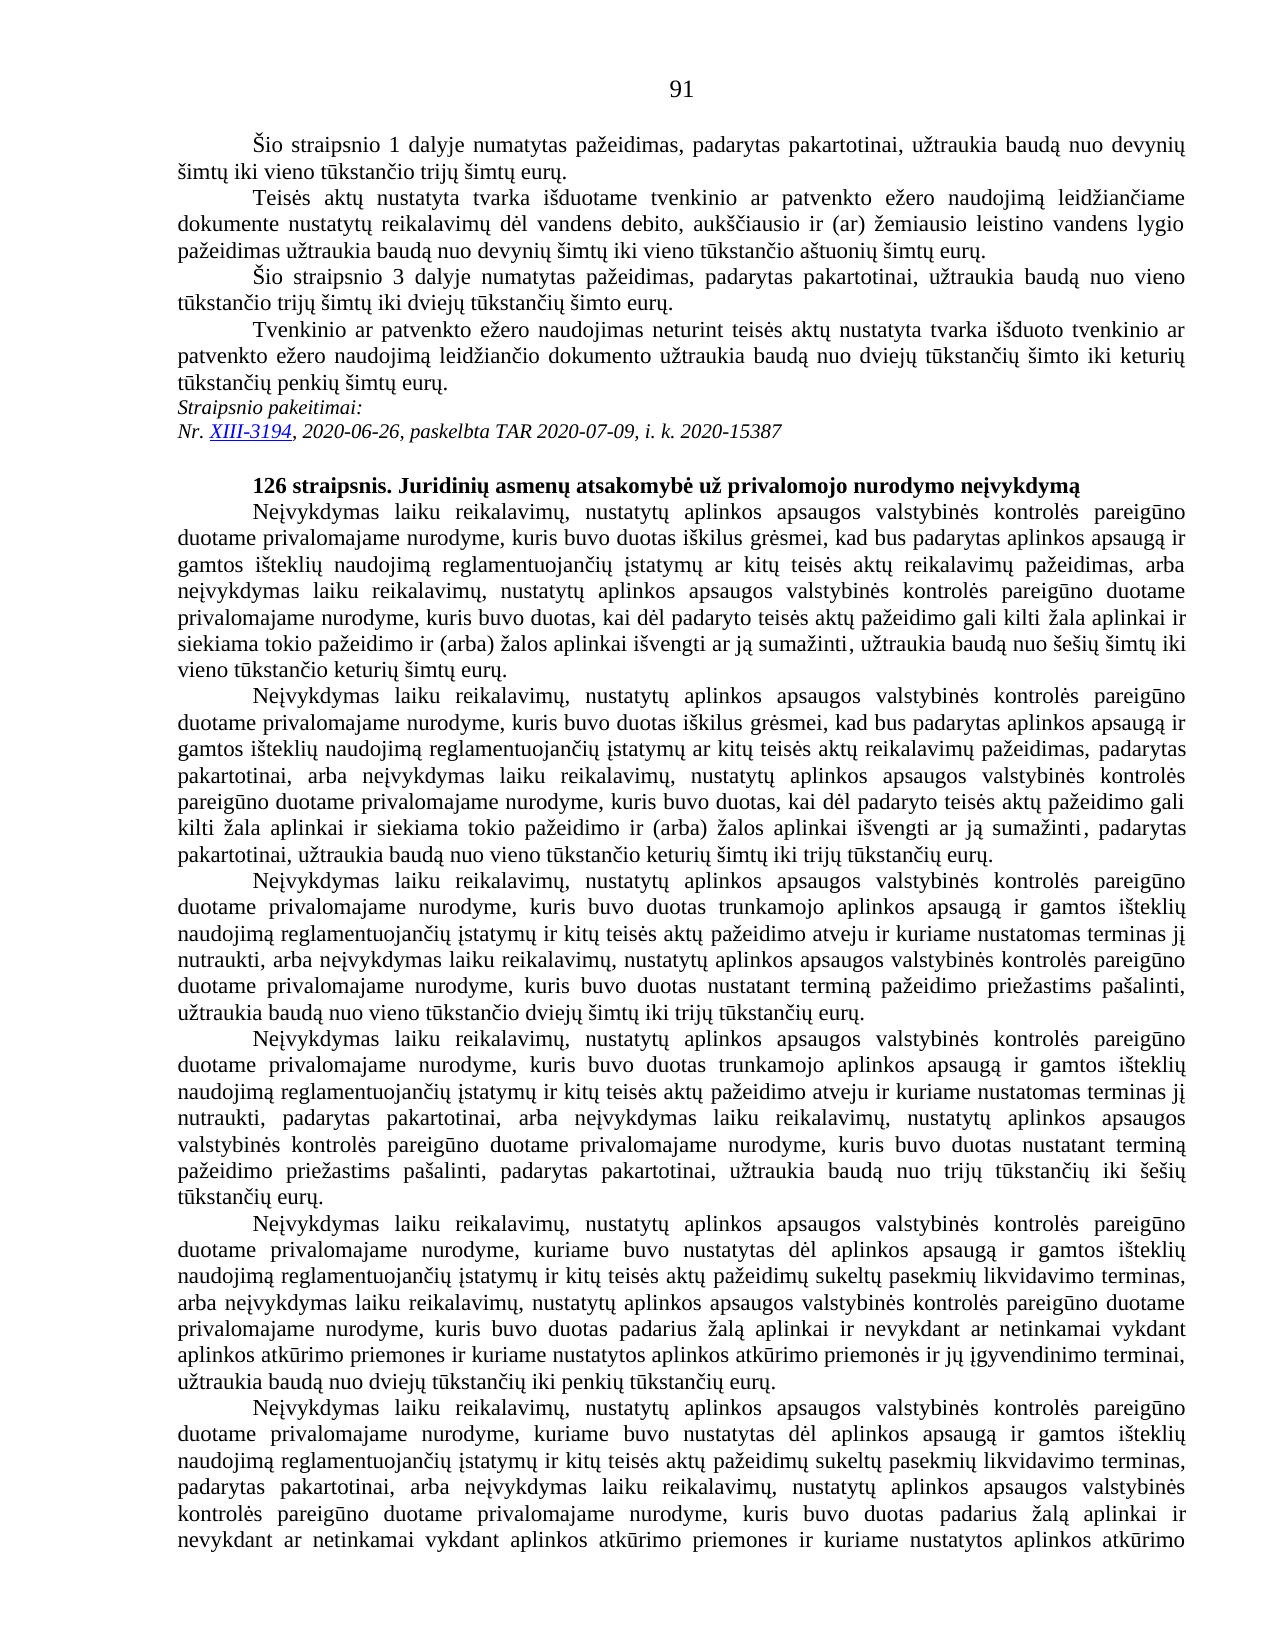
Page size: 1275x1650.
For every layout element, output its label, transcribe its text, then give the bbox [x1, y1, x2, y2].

text Teisės aktų nustatyta tvarka išduotame tvenkinio ar patvenkto ežero naudojimą leidžiančiame dokumente nustatytų reikalavimų dėl vandens debito, aukščiausio ir (ar) žemiausio leistino vandens lygio pažeidimas užtraukia baudą nuo devynių šimtų iki vieno tūkstančio aštuonių šimtų eurų. [177, 184, 1186, 263]
text Neįvykdymas laiku reikalavimų, nustatytų aplinkos apsaugos valstybinės kontrolės pareigūno duotame privalomajame nurodyme, kuriame buvo nustatytas dėl aplinkos apsaugą ir gamtos išteklių naudojimą reglamentuojančių įstatymų ir kitų teisės aktų pažeidimų sukeltų pasekmių likvidavimo terminas, arba neįvykdymas laiku reikalavimų, nustatytų aplinkos apsaugos valstybinės kontrolės pareigūno duotame privalomajame nurodyme, kuris buvo duotas padarius žalą aplinkai ir nevykdant ar netinkamai vykdant aplinkos atkūrimo priemones ir kuriame nustatytos aplinkos atkūrimo priemonės ir jų įgyvendinimo terminai, užtraukia baudą nuo dviejų tūkstančių iki penkių tūkstančių eurų. [177, 1210, 1186, 1394]
text Neįvykdymas laiku reikalavimų, nustatytų aplinkos apsaugos valstybinės kontrolės pareigūno duotame privalomajame nurodyme, kuris buvo duotas iškilus grėsmei, kad bus padarytas aplinkos apsaugą ir gamtos išteklių naudojimą reglamentuojančių įstatymų ar kitų teisės aktų reikalavimų pažeidimas, arba neįvykdymas laiku reikalavimų, nustatytų aplinkos apsaugos valstybinės kontrolės pareigūno duotame privalomajame nurodyme, kuris buvo duotas, kai dėl padaryto teisės aktų pažeidimo gali kilti žala aplinkai ir siekiama tokio pažeidimo ir (arba) žalos aplinkai išvengti ar ją sumažinti, užtraukia baudą nuo šešių šimtų iki vieno tūkstančio keturių šimtų eurų. [177, 498, 1186, 683]
text Šio straipsnio 1 dalyje numatytas pažeidimas, padarytas pakartotinai, užtraukia baudą nuo devynių šimtų iki vieno tūkstančio trijų šimtų eurų. [177, 131, 1186, 184]
text Neįvykdymas laiku reikalavimų, nustatytų aplinkos apsaugos valstybinės kontrolės pareigūno duotame privalomajame nurodyme, kuris buvo duotas trunkamojo aplinkos apsaugą ir gamtos išteklių naudojimą reglamentuojančių įstatymų ir kitų teisės aktų pažeidimo atveju ir kuriame nustatomas terminas jį nutraukti, padarytas pakartotinai, arba neįvykdymas laiku reikalavimų, nustatytų aplinkos apsaugos valstybinės kontrolės pareigūno duotame privalomajame nurodyme, kuris buvo duotas nustatant terminą pažeidimo priežastims pašalinti, padarytas pakartotinai, užtraukia baudą nuo trijų tūkstančių iki šešių tūkstančių eurų. [177, 1025, 1186, 1210]
text Neįvykdymas laiku reikalavimų, nustatytų aplinkos apsaugos valstybinės kontrolės pareigūno duotame privalomajame nurodyme, kuris buvo duotas iškilus grėsmei, kad bus padarytas aplinkos apsaugą ir gamtos išteklių naudojimą reglamentuojančių įstatymų ar kitų teisės aktų reikalavimų pažeidimas, padarytas pakartotinai, arba neįvykdymas laiku reikalavimų, nustatytų aplinkos apsaugos valstybinės kontrolės pareigūno duotame privalomajame nurodyme, kuris buvo duotas, kai dėl padaryto teisės aktų pažeidimo gali kilti žala aplinkai ir siekiama tokio pažeidimo ir (arba) žalos aplinkai išvengti ar ją sumažinti, padarytas pakartotinai, užtraukia baudą nuo vieno tūkstančio keturių šimtų iki trijų tūkstančių eurų. [177, 683, 1186, 867]
text Nr. XIII-3194, 2020-06-26, paskelbta TAR 2020-07-09, i. k. 2020-15387 [177, 419, 1186, 443]
text Tvenkinio ar patvenkto ežero naudojimas neturint teisės aktų nustatyta tvarka išduoto tvenkinio ar patvenkto ežero naudojimą leidžiančio dokumento užtraukia baudą nuo dviejų tūkstančių šimto iki keturių tūkstančių penkių šimtų eurų. [177, 316, 1186, 395]
text Šio straipsnio 3 dalyje numatytas pažeidimas, padarytas pakartotinai, užtraukia baudą nuo vieno tūkstančio trijų šimtų iki dviejų tūkstančių šimto eurų. [177, 263, 1186, 316]
text 126 straipsnis. Juridinių asmenų atsakomybė už privalomojo nurodymo neįvykdymą [252, 472, 1186, 498]
text Neįvykdymas laiku reikalavimų, nustatytų aplinkos apsaugos valstybinės kontrolės pareigūno duotame privalomajame nurodyme, kuris buvo duotas trunkamojo aplinkos apsaugą ir gamtos išteklių naudojimą reglamentuojančių įstatymų ir kitų teisės aktų pažeidimo atveju ir kuriame nustatomas terminas jį nutraukti, arba neįvykdymas laiku reikalavimų, nustatytų aplinkos apsaugos valstybinės kontrolės pareigūno duotame privalomajame nurodyme, kuris buvo duotas nustatant terminą pažeidimo priežastims pašalinti, užtraukia baudą nuo vieno tūkstančio dviejų šimtų iki trijų tūkstančių eurų. [177, 867, 1186, 1025]
text Straipsnio pakeitimai: [177, 395, 1186, 419]
text Neįvykdymas laiku reikalavimų, nustatytų aplinkos apsaugos valstybinės kontrolės pareigūno duotame privalomajame nurodyme, kuriame buvo nustatytas dėl aplinkos apsaugą ir gamtos išteklių naudojimą reglamentuojančių įstatymų ir kitų teisės aktų pažeidimų sukeltų pasekmių likvidavimo terminas, padarytas pakartotinai, arba neįvykdymas laiku reikalavimų, nustatytų aplinkos apsaugos valstybinės kontrolės pareigūno duotame privalomajame nurodyme, kuris buvo duotas padarius žalą aplinkai ir nevykdant ar netinkamai vykdant aplinkos atkūrimo priemones ir kuriame nustatytos aplinkos atkūrimo [177, 1394, 1186, 1552]
